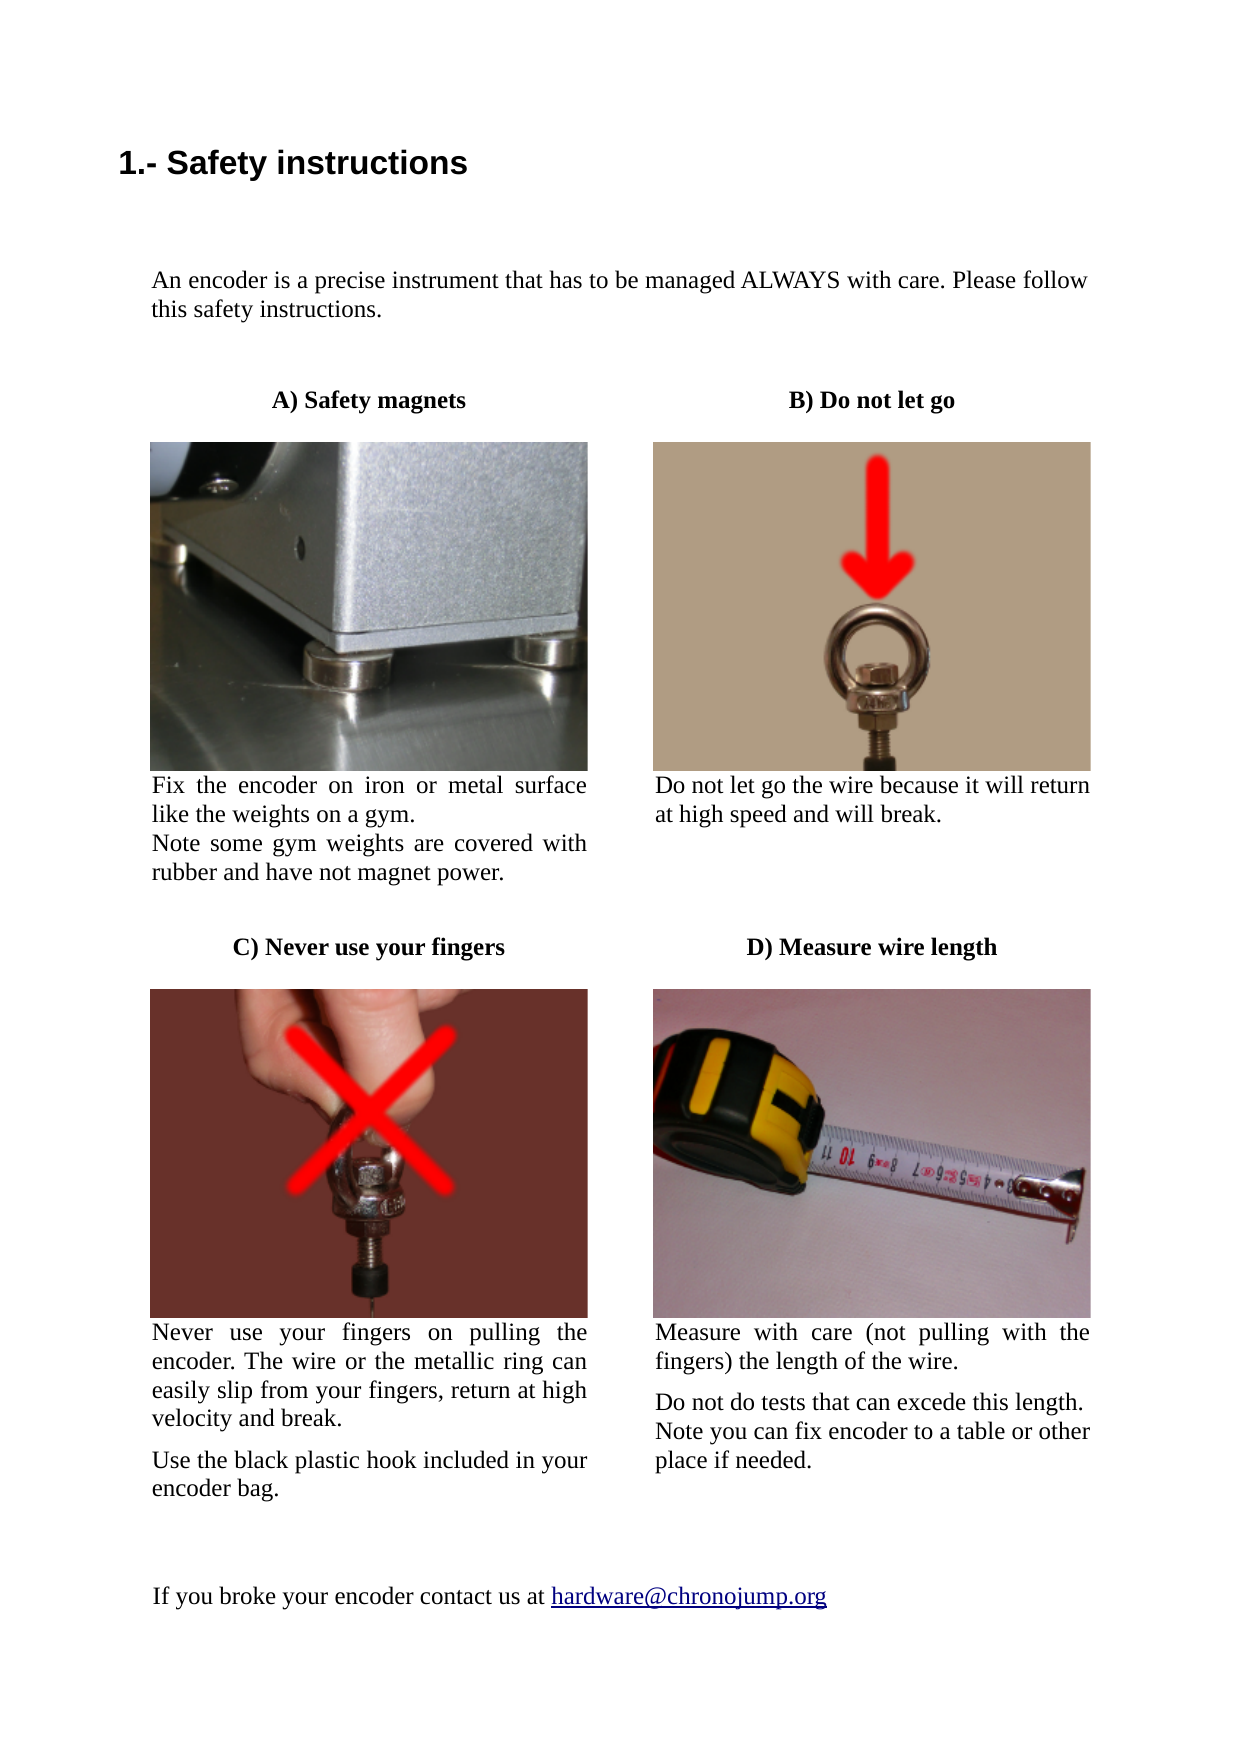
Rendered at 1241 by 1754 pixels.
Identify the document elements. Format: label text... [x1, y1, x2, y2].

subtitle 1.- Safety instructions [118, 143, 1122, 182]
table_cell C) Never use your fingers Never use your fingers on pulling the encoder. The wire or the metallic ring can easily slip from your fingers, return at high velocity and break. Use the black plastic hook included in your encoder bag. [117, 923, 620, 1524]
table_header B) Do not let go Do not let go the wire because it will return at high speed and will break. [620, 377, 1123, 923]
picture [150, 442, 588, 771]
text If you broke your encoder contact us at hardware@chronojump.org [152, 1581, 1122, 1610]
picture [150, 989, 588, 1318]
picture [653, 442, 1091, 771]
table_cell D) Measure wire length Measure with care (not pulling with the fingers) the length of the wire. Do not do tests that can excede this length. Note you can fix encoder to a table or other place if needed. [620, 923, 1123, 1524]
picture [653, 989, 1091, 1318]
table_header A) Safety magnets Fix the encoder on iron or metal surface like the weights on a gym. Note some gym weights are covered with rubber and have not magnet power. [117, 377, 620, 923]
text An encoder is a precise instrument that has to be managed ALWAYS with care. Please follow this safety instructions. [151, 265, 1089, 323]
